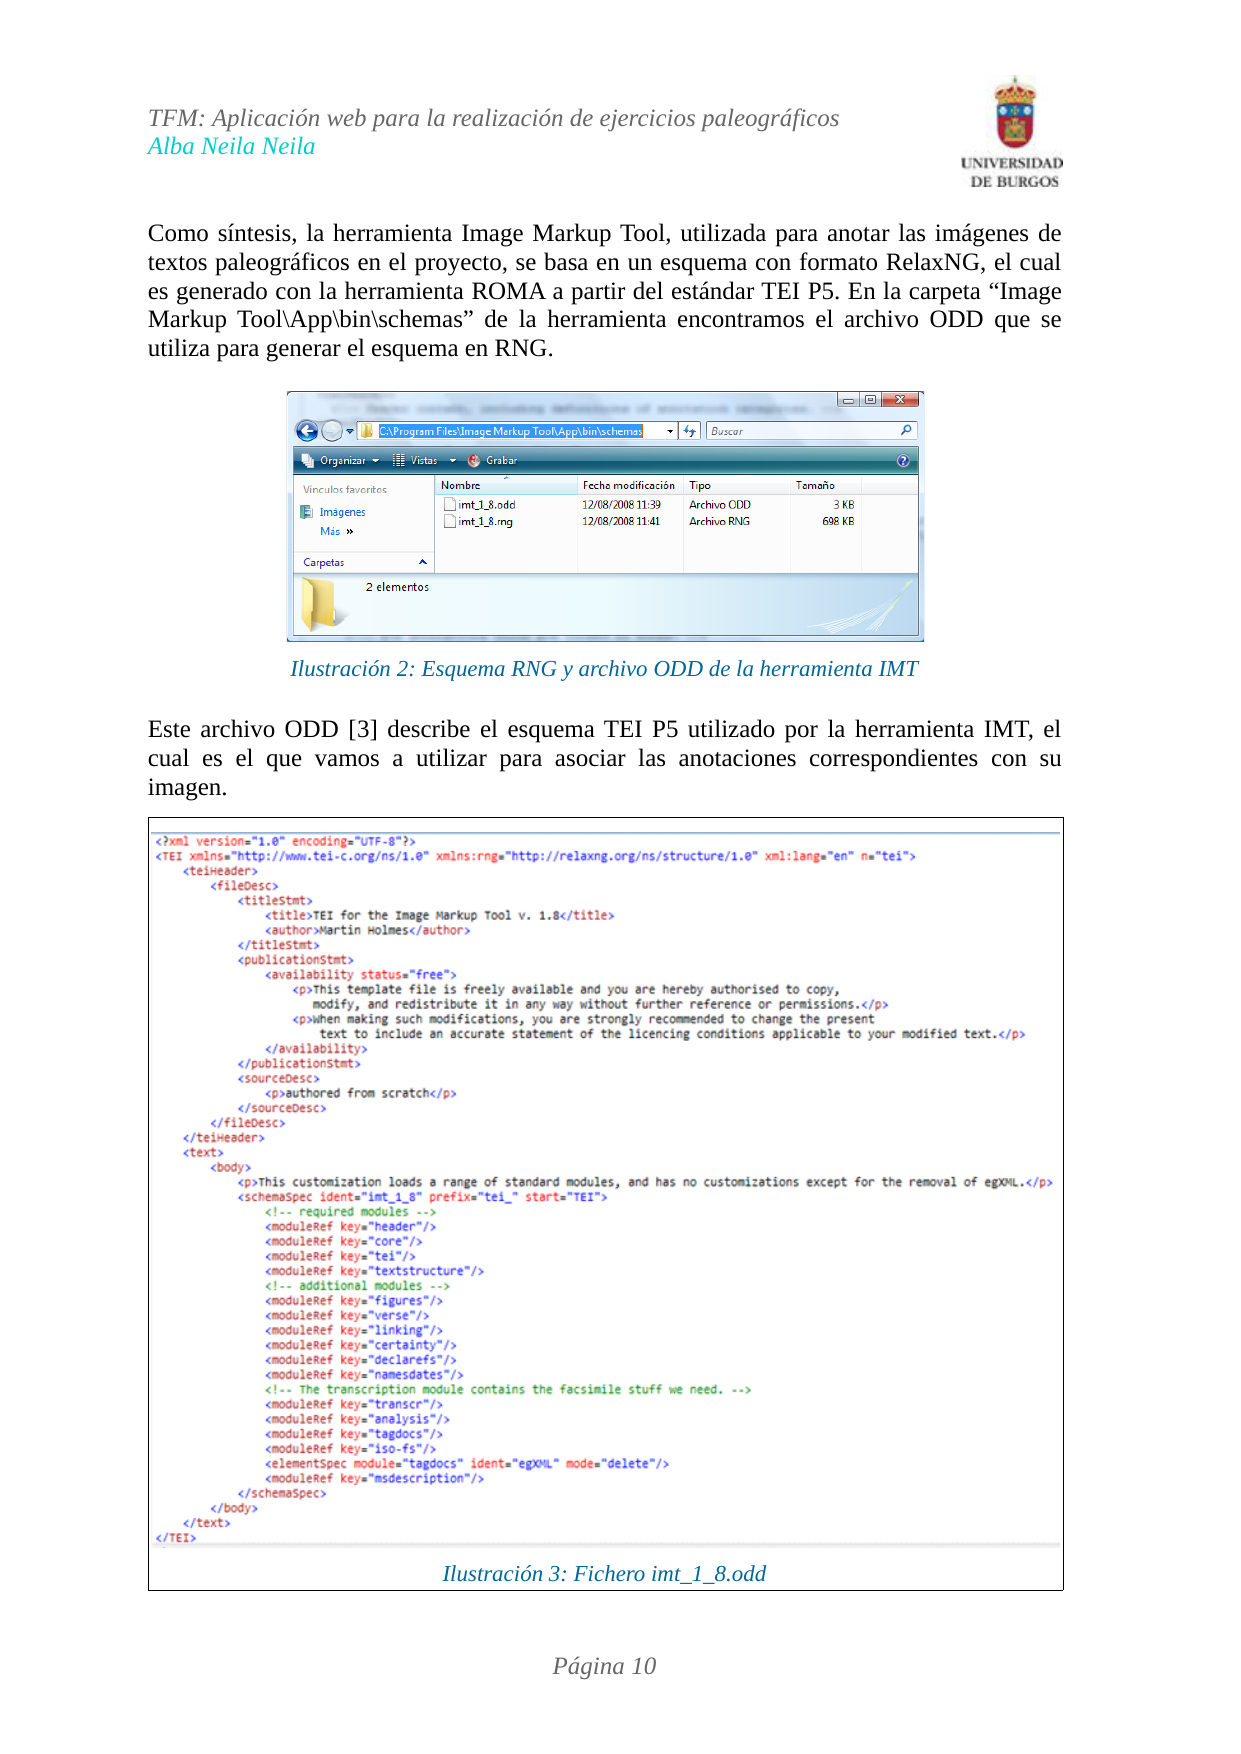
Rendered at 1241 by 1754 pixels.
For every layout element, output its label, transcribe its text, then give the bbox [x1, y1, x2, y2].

text Como síntesis, la herramienta Image Markup Tool, utilizada para anotar las imágenes de textos paleográficos en el proyecto, se basa en un esquema con formato RelaxNG, el cual es generado con la herramienta ROMA a partir del estándar TEI P5. En la carpeta “Image Markup Tool\App\bin\schemas” de la herramienta encontramos el archivo ODD que se utiliza para generar el esquema en RNG. [148, 218, 1063, 362]
text Ilustración 2: Esquema RNG y archivo ODD de la herramienta IMT [287, 642, 924, 681]
text Ilustración 3: Fichero imt_1_8.odd [151, 1548, 1060, 1587]
picture [961, 75, 1063, 187]
picture [896, 664, 901, 672]
picture [286, 391, 925, 642]
picture [397, 668, 404, 674]
text Este archivo ODD [Ilustración 3] describe el esquema TEI P5 utilizado por la herramienta IMT, el cual es el que vamos a utilizar para asociar las anotaciones correspondientes con su imagen. [148, 652, 1063, 800]
